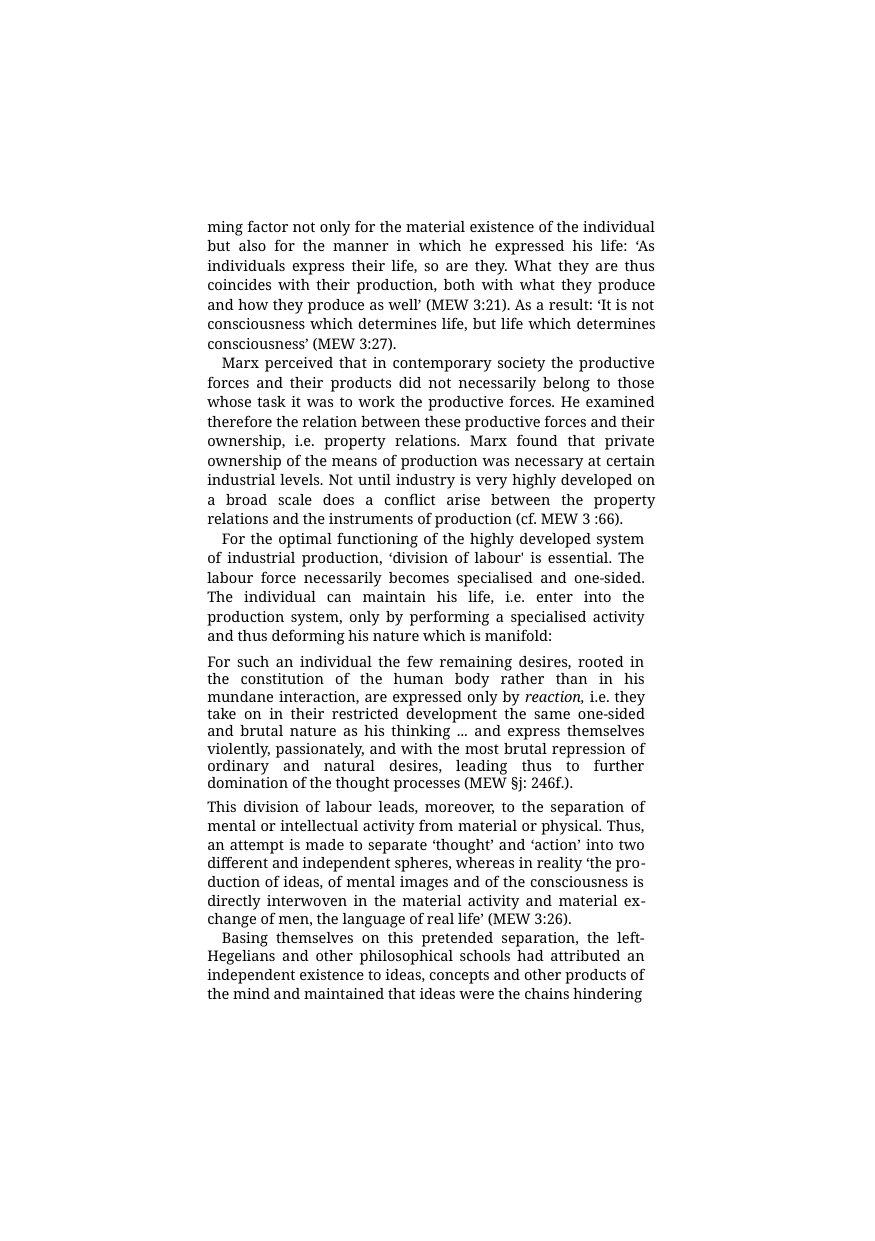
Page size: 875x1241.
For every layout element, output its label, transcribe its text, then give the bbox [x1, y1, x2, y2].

text Marx perceived that in contemporary society the productive forces and their products did not necessarily belong to those whose task it was to work the productive forces. He examined therefore the relation between these productive forces and their ownership, i.e. property relations. Marx found that private ownership of the means of production was necessary at certain industrial levels. Not until industry is very highly developed on a broad scale does a conflict arise between the property relations and the instruments of production (cf. MEW 3 :66). [207, 353, 656, 528]
text For the optimal functioning of the highly developed system of industrial production, ‘division of labour' is essential. The labour force necessarily becomes specialised and one-sided. The individual can maintain his life, i.e. enter into the production system, only by performing a specialised activity and thus deforming his nature which is manifold: [207, 528, 645, 645]
text This division of labour leads, moreover, to the separation of mental or intellectual activity from material or physical. Thus, an attempt is made to separate ‘thought’ and ‘action’ into two different and independent spheres, whereas in reality ‘the pro­duction of ideas, of mental images and of the consciousness is directly interwoven in the material activity and material ex­change of men, the language of real life’ (MEW 3:26). [207, 798, 645, 928]
text ming factor not only for the material existence of the individual but also for the manner in which he expressed his life: ‘As individuals express their life, so are they. What they are thus coincides with their production, both with what they produce and how they produce as well’ (MEW 3:21). As a result: ‘It is not consciousness which determines life, but life which deter­mines consciousness’ (MEW 3:27). [207, 217, 656, 353]
text Basing themselves on this pretended separation, the left- Hegelians and other philosophical schools had attributed an independent existence to ideas, concepts and other products of the mind and maintained that ideas were the chains hindering [207, 928, 645, 1003]
text For such an individual the few remaining desires, rooted in the constitution of the human body rather than in his mundane inter­action, are expressed only by reaction, i.e. they take on in their restricted development the same one-sided and brutal nature as his thinking ... and express themselves violently, passionately, and with the most brutal repression of ordinary and natural desires, leading thus to further domination of the thought processes (MEW §j: 246f.). [207, 653, 645, 792]
